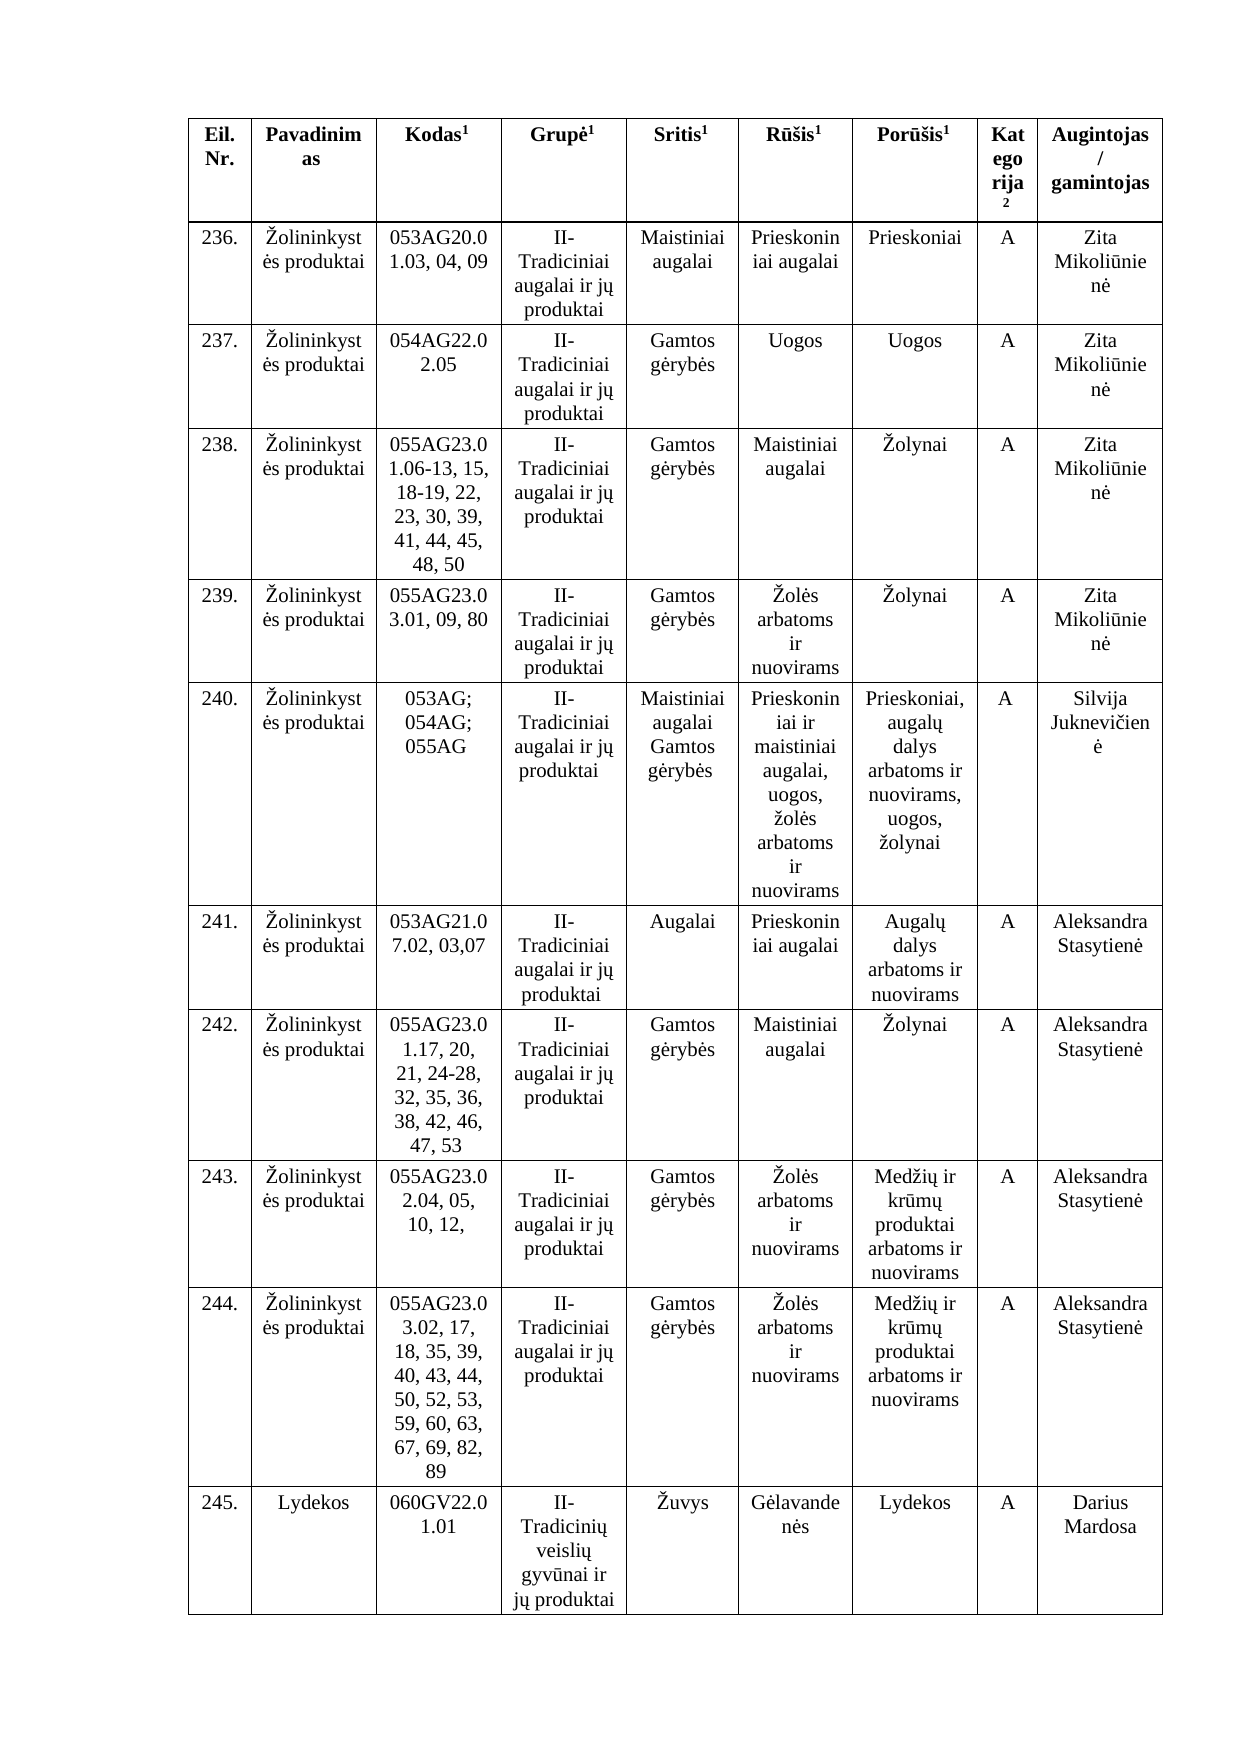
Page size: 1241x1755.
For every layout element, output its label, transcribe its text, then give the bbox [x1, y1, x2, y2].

table_cell Žolininkystės produktai [252, 223, 376, 324]
table_cell Zita Mikoliūnienė [1038, 223, 1162, 324]
table_cell Gamtos gėrybės [627, 1010, 738, 1160]
table_cell Aleksandra Stasytienė [1038, 1288, 1162, 1486]
table_cell A [978, 1288, 1037, 1486]
table_cell 238. [189, 429, 251, 579]
table_cell 245. [189, 1487, 251, 1613]
table_cell II- Tradiciniai augalai ir jų produktai [502, 580, 626, 682]
table_cell 240. [189, 683, 251, 905]
table_cell II- Tradiciniai augalai ir jų produktai [502, 683, 626, 905]
table_cell Gamtos gėrybės [627, 1288, 738, 1486]
table_cell 236. [189, 223, 251, 324]
table_cell Zita Mikoliūnienė [1038, 325, 1162, 427]
table_cell Prieskoniai, augalų dalys arbatoms ir nuovirams, uogos, žolynai [853, 683, 977, 905]
table_cell Darius Mardosa [1038, 1487, 1162, 1613]
table_cell Gamtos gėrybės [627, 580, 738, 682]
table_cell Zita Mikoliūnienė [1038, 580, 1162, 682]
table_cell Prieskoniai [853, 223, 977, 324]
table_cell A [978, 223, 1037, 324]
table_cell Medžių ir krūmų produktai arbatoms ir nuovirams [853, 1288, 977, 1486]
table_cell Prieskoniniai ir maistiniai augalai, uogos, žolės arbatoms ir nuovirams [739, 683, 852, 905]
table_cell Augalų dalys arbatoms ir nuovirams [853, 906, 977, 1008]
table_cell Gamtos gėrybės [627, 1161, 738, 1287]
table_cell 243. [189, 1161, 251, 1287]
table_cell Maistiniai augalai Gamtos gėrybės [627, 683, 738, 905]
table_cell Gėlavandenės [739, 1487, 852, 1613]
table_cell Prieskoniniai augalai [739, 223, 852, 324]
table_cell II- Tradicinių veislių gyvūnai ir jų produktai [502, 1487, 626, 1613]
table_cell Lydekos [853, 1487, 977, 1613]
table_cell Maistiniai augalai [627, 223, 738, 324]
table_cell Žolynai [853, 1010, 977, 1160]
table_cell II- Tradiciniai augalai ir jų produktai [502, 906, 626, 1008]
table_cell II- Tradiciniai augalai ir jų produktai [502, 325, 626, 427]
table_cell 053AG; 054AG; 055AG [377, 683, 501, 905]
table_cell Žolininkystės produktai [252, 906, 376, 1008]
table_cell Lydekos [252, 1487, 376, 1613]
table_cell Žolynai [853, 580, 977, 682]
table_cell A [978, 325, 1037, 427]
table_header Pavadinimas [252, 119, 376, 221]
table_cell Aleksandra Stasytienė [1038, 1010, 1162, 1160]
table_cell 055AG23.01.06-13, 15, 18-19, 22, 23, 30, 39, 41, 44, 45, 48, 50 [377, 429, 501, 579]
table_cell A [978, 1487, 1037, 1613]
table_cell Žolininkystės produktai [252, 325, 376, 427]
table_cell A [978, 580, 1037, 682]
table_header Kodas1 [377, 119, 501, 221]
table_cell Maistiniai augalai [739, 1010, 852, 1160]
table_cell Žolininkystės produktai [252, 1288, 376, 1486]
table_cell Žolės arbatoms ir nuovirams [739, 580, 852, 682]
table_cell II- Tradiciniai augalai ir jų produktai [502, 1161, 626, 1287]
table_cell 237. [189, 325, 251, 427]
table_cell A [978, 906, 1037, 1008]
table_cell A [978, 1010, 1037, 1160]
table_cell Žolininkystės produktai [252, 1161, 376, 1287]
table_header Augintojas/ gamintojas [1038, 119, 1162, 221]
table_header Kategorija2 [978, 119, 1037, 221]
table_cell Aleksandra Stasytienė [1038, 906, 1162, 1008]
table_cell Medžių ir krūmų produktai arbatoms ir nuovirams [853, 1161, 977, 1287]
table_cell Gamtos gėrybės [627, 429, 738, 579]
table_cell Žolės arbatoms ir nuovirams [739, 1288, 852, 1486]
table_cell 055AG23.03.01, 09, 80 [377, 580, 501, 682]
table_cell II- Tradiciniai augalai ir jų produktai [502, 223, 626, 324]
table_header Rūšis1 [739, 119, 852, 221]
table_cell 239. [189, 580, 251, 682]
table_cell Prieskoniniai augalai [739, 906, 852, 1008]
table_cell II- Tradiciniai augalai ir jų produktai [502, 1010, 626, 1160]
table_cell A [978, 429, 1037, 579]
table_cell 242. [189, 1010, 251, 1160]
table_cell Uogos [853, 325, 977, 427]
table_cell 054AG22.02.05 [377, 325, 501, 427]
table_cell Žolynai [853, 429, 977, 579]
table_cell II- Tradiciniai augalai ir jų produktai [502, 429, 626, 579]
table_cell Aleksandra Stasytienė [1038, 1161, 1162, 1287]
table_cell 055AG23.02.04, 05, 10, 12, [377, 1161, 501, 1287]
table_cell 060GV22.01.01 [377, 1487, 501, 1613]
table_cell A [978, 1161, 1037, 1287]
table_cell 053AG20.01.03, 04, 09 [377, 223, 501, 324]
table_cell Žolininkystės produktai [252, 429, 376, 579]
table_cell II- Tradiciniai augalai ir jų produktai [502, 1288, 626, 1486]
table_cell Zita Mikoliūnienė [1038, 429, 1162, 579]
table_cell Žuvys [627, 1487, 738, 1613]
table_cell Žolininkystės produktai [252, 1010, 376, 1160]
table_header Grupė1 [502, 119, 626, 221]
table_cell 055AG23.01.17, 20, 21, 24-28, 32, 35, 36, 38, 42, 46, 47, 53 [377, 1010, 501, 1160]
table_cell 241. [189, 906, 251, 1008]
table_cell Silvija Juknevičienė [1038, 683, 1162, 905]
table_cell A [978, 683, 1037, 905]
table_cell Žolininkystės produktai [252, 580, 376, 682]
table_cell Augalai [627, 906, 738, 1008]
table_header Eil. Nr. [189, 119, 251, 221]
table_cell 053AG21.07.02, 03,07 [377, 906, 501, 1008]
table_cell Uogos [739, 325, 852, 427]
table_cell Žolės arbatoms ir nuovirams [739, 1161, 852, 1287]
table_cell Žolininkystės produktai [252, 683, 376, 905]
table_header Porūšis1 [853, 119, 977, 221]
table_cell 055AG23.03.02, 17, 18, 35, 39, 40, 43, 44, 50, 52, 53, 59, 60, 63, 67, 69, 82, 89 [377, 1288, 501, 1486]
table_cell 244. [189, 1288, 251, 1486]
table_cell Gamtos gėrybės [627, 325, 738, 427]
table_cell Maistiniai augalai [739, 429, 852, 579]
table_header Sritis1 [627, 119, 738, 221]
